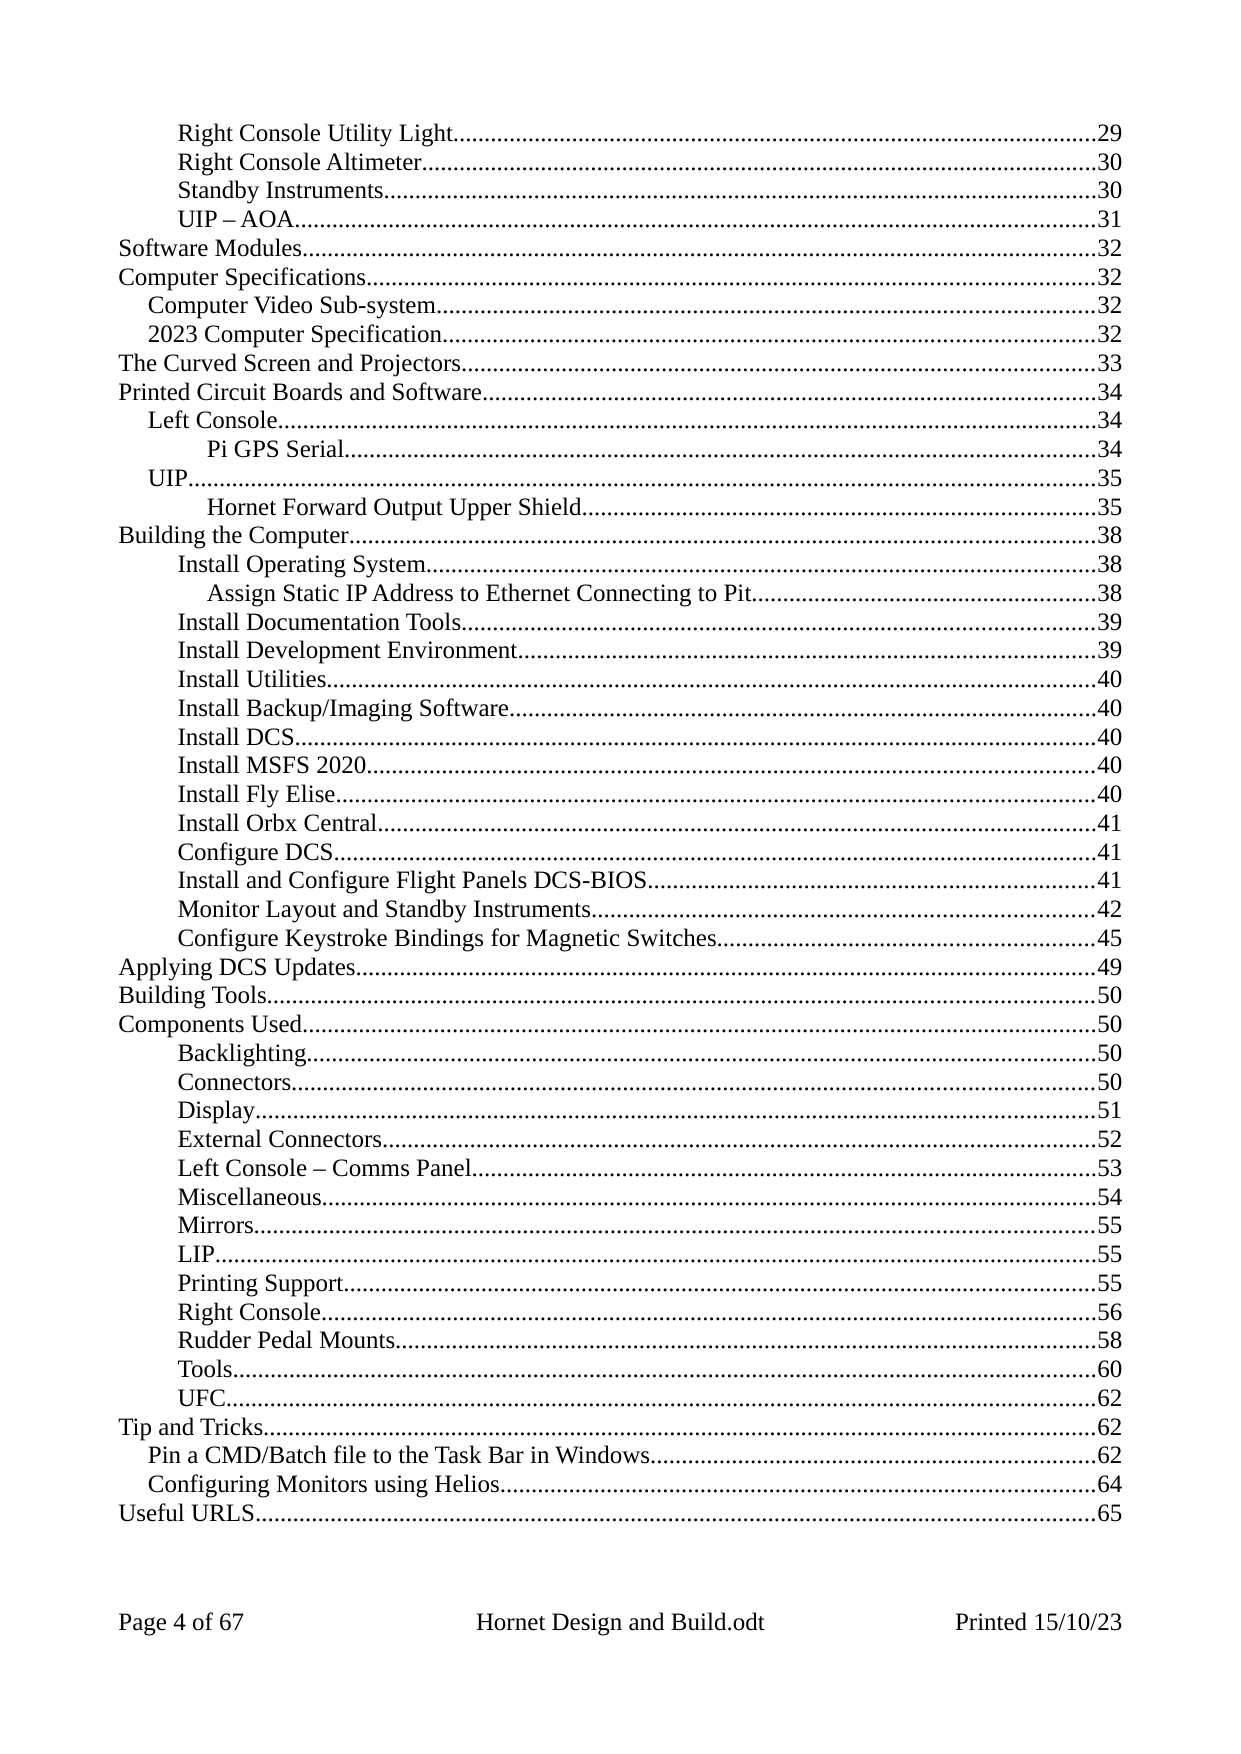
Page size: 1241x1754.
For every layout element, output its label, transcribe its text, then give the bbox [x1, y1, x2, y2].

text Building Tools 50 [118, 981, 1122, 1009]
text 2023 Computer Specification 32 [148, 319, 1122, 348]
text Install MSFS 2020 40 [177, 751, 1122, 779]
text Right Console 56 [177, 1297, 1122, 1326]
text Printed Circuit Boards and Software 34 [118, 377, 1122, 406]
text Miscellaneous 54 [177, 1182, 1122, 1211]
text The Curved Screen and Projectors 33 [118, 348, 1122, 377]
text Applying DCS Updates 49 [118, 952, 1122, 981]
text Tip and Tricks 62 [118, 1412, 1122, 1441]
text Right Console Utility Light 29 [177, 118, 1122, 147]
text Install Documentation Tools 39 [177, 607, 1122, 636]
text Useful URLS 65 [118, 1498, 1122, 1527]
text Configure Keystroke Bindings for Magnetic Switches 45 [177, 923, 1122, 952]
text Display 51 [177, 1096, 1122, 1124]
text Monitor Layout and Standby Instruments 42 [177, 894, 1122, 923]
text UIP – AOA 31 [177, 204, 1122, 233]
text Components Used 50 [118, 1009, 1122, 1038]
text External Connectors 52 [177, 1124, 1122, 1153]
text Install Fly Elise 40 [177, 779, 1122, 808]
text Install Orbx Central 41 [177, 808, 1122, 837]
text Connectors 50 [177, 1067, 1122, 1096]
text Configuring Monitors using Helios 64 [148, 1469, 1122, 1498]
text Assign Static IP Address to Ethernet Connecting to Pit 38 [207, 578, 1122, 607]
text LIP 55 [177, 1239, 1122, 1268]
text UFC 62 [177, 1383, 1122, 1412]
text Backlighting 50 [177, 1038, 1122, 1067]
text Rudder Pedal Mounts 58 [177, 1326, 1122, 1354]
text Install Development Environment 39 [177, 636, 1122, 664]
text Tools 60 [177, 1354, 1122, 1383]
text Right Console Altimeter 30 [177, 147, 1122, 176]
text Left Console 34 [148, 406, 1122, 434]
text Hornet Forward Output Upper Shield 35 [207, 492, 1122, 521]
text Pi GPS Serial 34 [207, 434, 1122, 463]
text Mirrors 55 [177, 1211, 1122, 1239]
text Computer Video Sub-system 32 [148, 291, 1122, 319]
text Left Console – Comms Panel 53 [177, 1153, 1122, 1182]
text UIP 35 [148, 463, 1122, 492]
text Install DCS 40 [177, 722, 1122, 751]
text Install Backup/Imaging Software 40 [177, 693, 1122, 722]
text Install Operating System 38 [177, 549, 1122, 578]
text Install Utilities 40 [177, 664, 1122, 693]
text Pin a CMD/Batch file to the Task Bar in Windows 62 [148, 1441, 1122, 1469]
text Software Modules 32 [118, 233, 1122, 262]
text Install and Configure Flight Panels DCS-BIOS 41 [177, 866, 1122, 894]
text Configure DCS 41 [177, 837, 1122, 866]
text Printing Support 55 [177, 1268, 1122, 1297]
text Standby Instruments 30 [177, 176, 1122, 204]
text Building the Computer 38 [118, 521, 1122, 549]
text Computer Specifications 32 [118, 262, 1122, 291]
